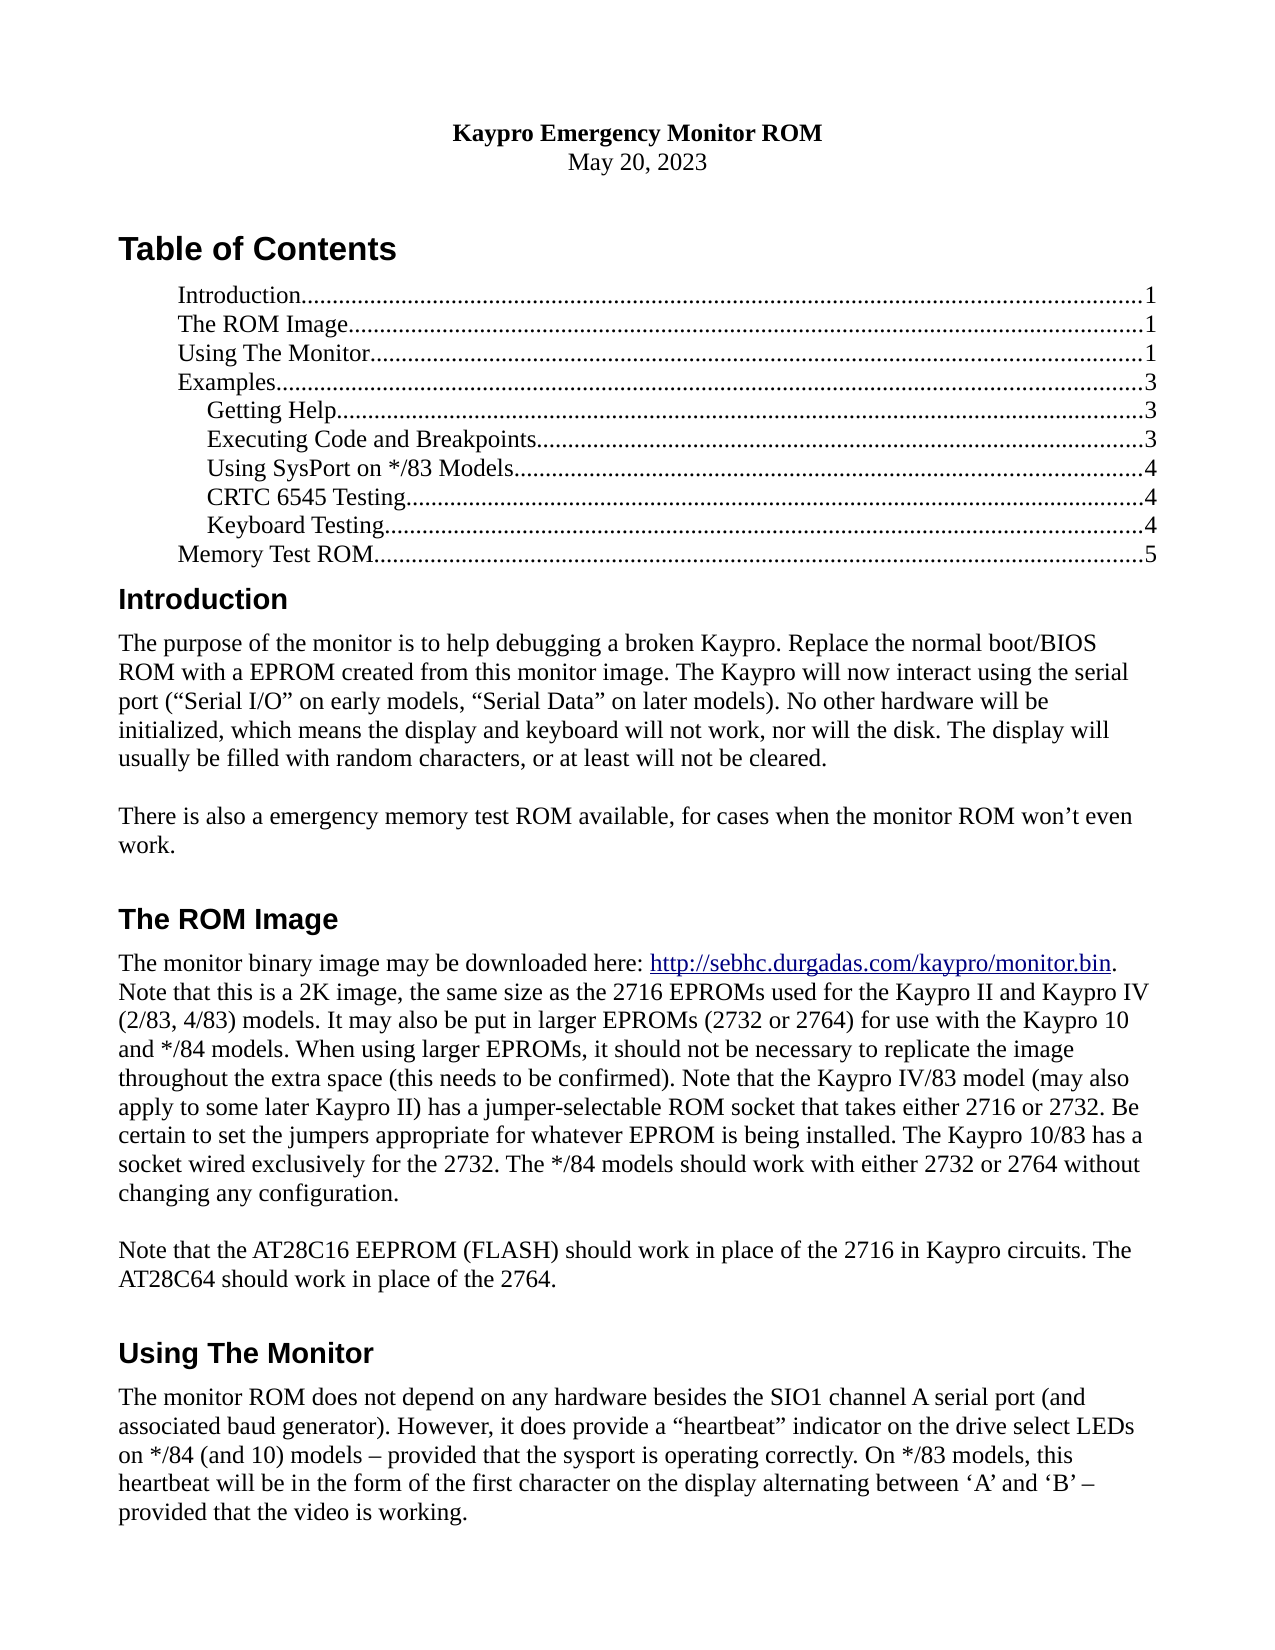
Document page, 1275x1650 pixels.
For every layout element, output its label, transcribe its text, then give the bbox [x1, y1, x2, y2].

text Keyboard Testing 4 [207, 510, 1157, 539]
text Note that the AT28C16 EEPROM (FLASH) should work in place of the 2716 in Kaypro circuits. The AT28C64 should work in place of the 2764. [118, 1235, 1157, 1293]
text The monitor ROM does not depend on any hardware besides the SIO1 channel A serial port (and associated baud generator). However, it does provide a “heartbeat” indicator on the drive select LEDs on */84 (and 10) models – provided that the sysport is operating correctly. On */83 models, this heartbeat will be in the form of the first character on the display alternating between ‘A’ and ‘B’ – provided that the video is working. [118, 1382, 1157, 1526]
text Memory Test ROM 5 [177, 539, 1157, 568]
subtitle Introduction [118, 582, 1157, 616]
subtitle The ROM Image [118, 902, 1157, 935]
text Executing Code and Breakpoints 3 [207, 424, 1157, 453]
text Examples 3 [177, 367, 1157, 395]
text The monitor binary image may be downloaded here: http://sebhc.durgadas.com/kaypro/monitor.bin. Note that this is a 2K image, the same size as the 2716 EPROMs used for the Kaypro II and Kaypro IV (2/83, 4/83) models. It may also be put in larger EPROMs (2732 or 2764) for use with the Kaypro 10 and */84 models. When using larger EPROMs, it should not be necessary to replicate the image throughout the extra space (this needs to be confirmed). Note that the Kaypro IV/83 model (may also apply to some later Kaypro II) has a jumper-selectable ROM socket that takes either 2716 or 2732. Be certain to set the jumpers appropriate for whatever EPROM is being installed. The Kaypro 10/83 has a socket wired exclusively for the 2732. The */84 models should work with either 2732 or 2764 without changing any configuration. [118, 948, 1157, 1207]
text May 20, 2023 [118, 147, 1157, 176]
text Introduction 1 [177, 280, 1157, 309]
text Using SysPort on */83 Models 4 [207, 453, 1157, 482]
text Getting Help 3 [207, 395, 1157, 424]
text The purpose of the monitor is to help debugging a broken Kaypro. Replace the normal boot/BIOS ROM with a EPROM created from this monitor image. The Kaypro will now interact using the serial port (“Serial I/O” on early models, “Serial Data” on later models). No other hardware will be initialized, which means the display and keyboard will not work, nor will the disk. The display will usually be filled with random characters, or at least will not be cleared. [118, 628, 1157, 772]
text The ROM Image 1 [177, 309, 1157, 338]
subtitle Table of Contents [118, 229, 1157, 268]
text Using The Monitor 1 [177, 338, 1157, 367]
text CRTC 6545 Testing 4 [207, 482, 1157, 510]
text Kaypro Emergency Monitor ROM [118, 118, 1157, 147]
text There is also a emergency memory test ROM available, for cases when the monitor ROM won’t even work. [118, 801, 1157, 858]
subtitle Using The Monitor [118, 1336, 1157, 1370]
